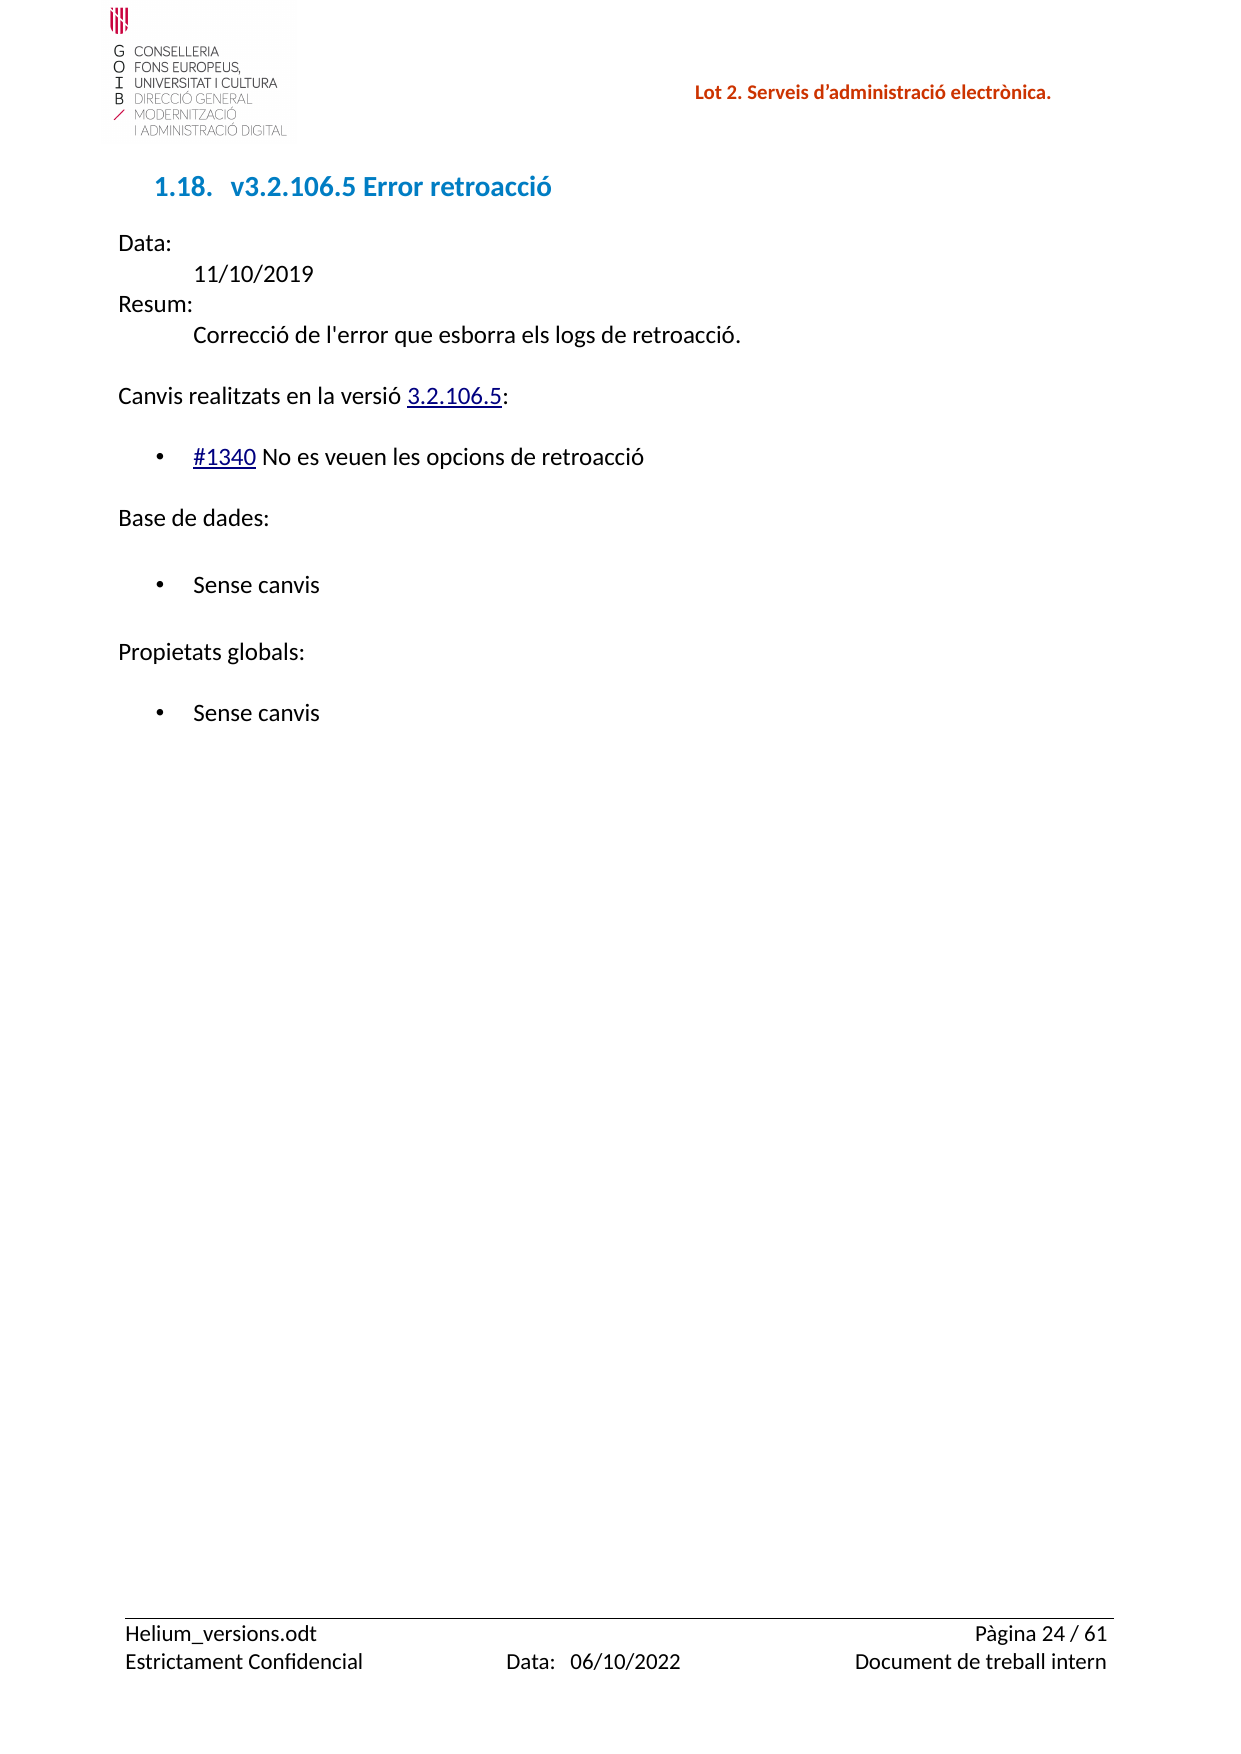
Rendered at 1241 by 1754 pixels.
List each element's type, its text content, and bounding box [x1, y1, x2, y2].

text Canvis realitzats en la versió 3.2.106.5: [118, 380, 1122, 411]
text Propietats globals: [118, 636, 1122, 667]
subtitle v3.2.106.5 Error retroacció [153, 168, 1122, 204]
text Base de dades: [118, 502, 1122, 533]
list Sense canvis [156, 697, 1122, 728]
picture [100, 0, 297, 144]
text Resum: [118, 289, 1122, 319]
text 11/10/2019 [118, 258, 1122, 289]
text Correcció de l'error que esborra els logs de retroacció. [118, 319, 1122, 350]
list #1340 No es veuen les opcions de retroacció [156, 441, 1122, 472]
list Sense canvis [156, 569, 1122, 600]
text Data: [118, 228, 1122, 258]
